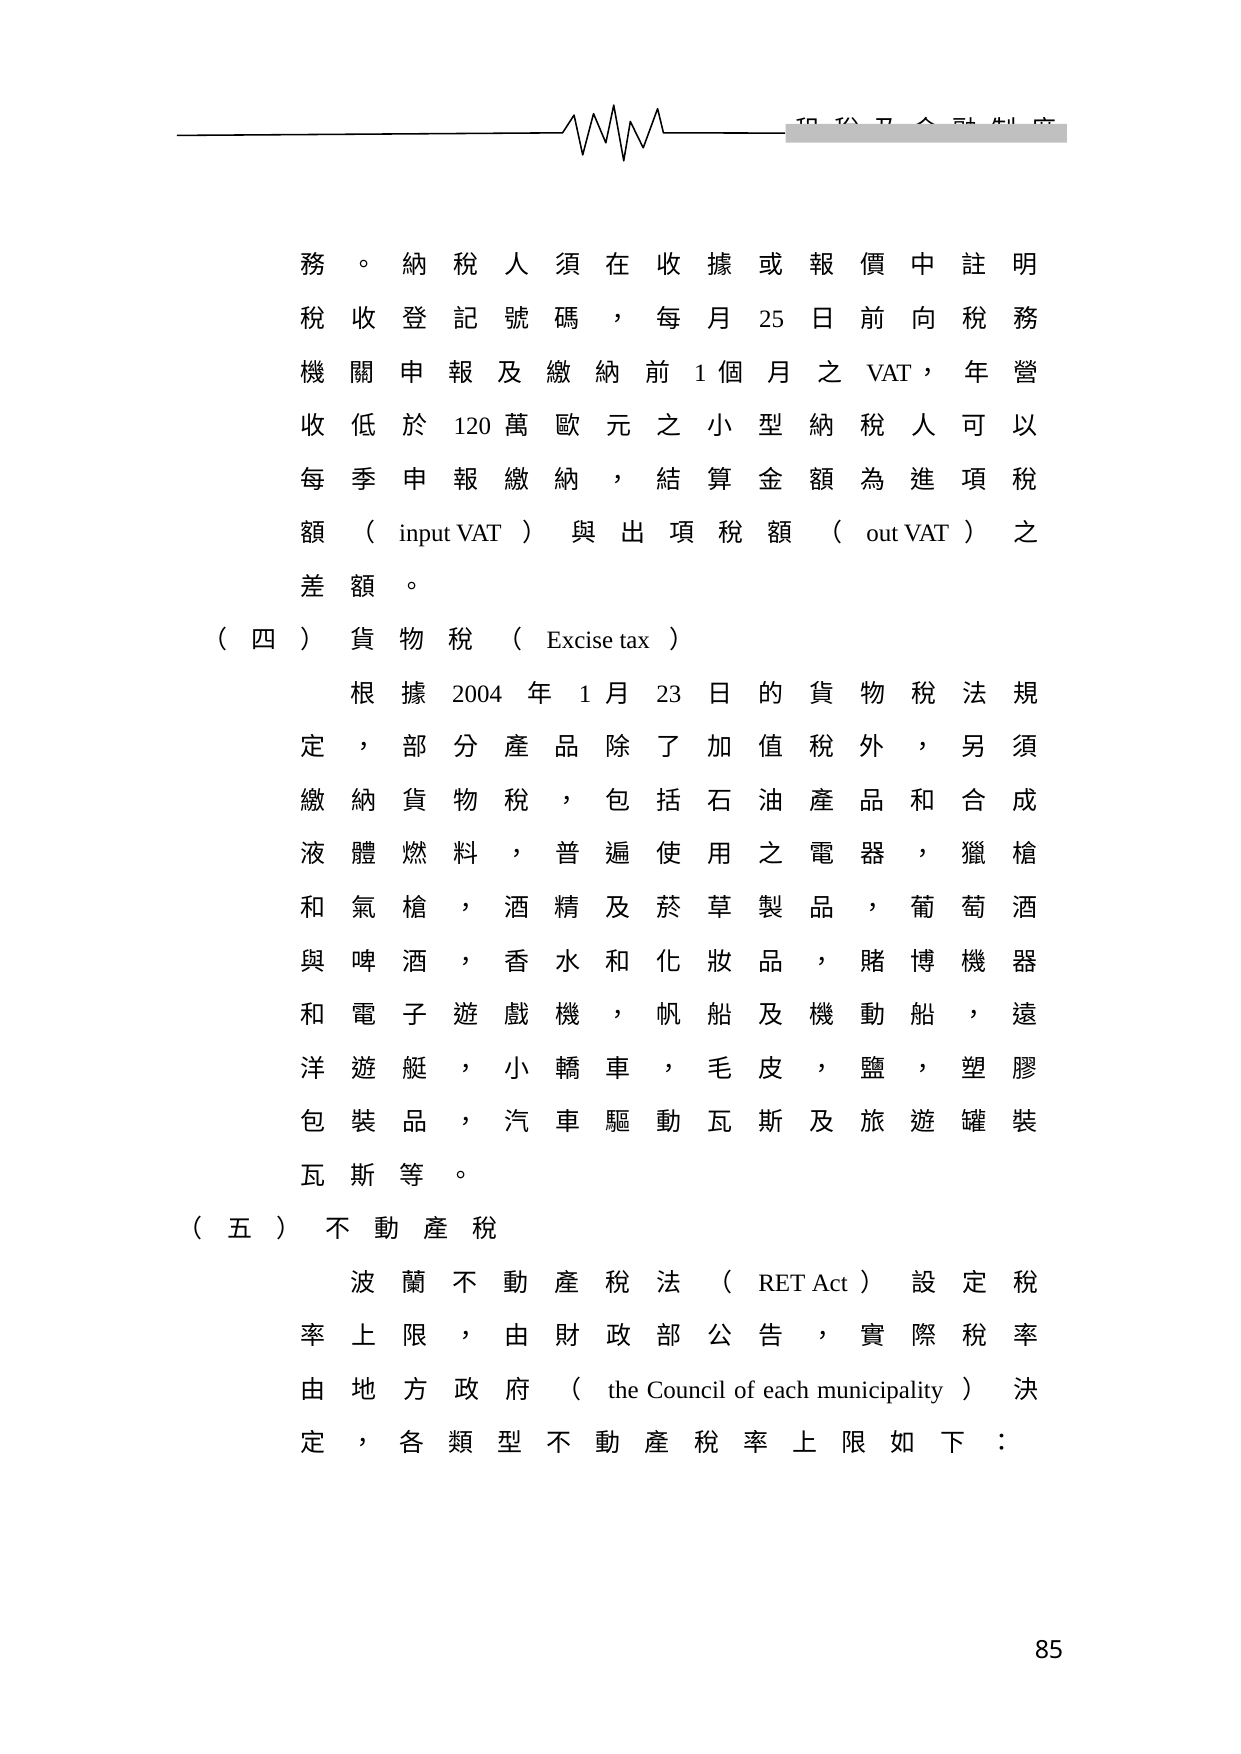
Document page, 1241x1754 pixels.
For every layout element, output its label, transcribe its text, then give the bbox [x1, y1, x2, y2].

text 波蘭不動產稅法（RET Act）設定稅率上限，由財政部公告，實際稅率由地方政府（the Council of each municipality）決定，各類型不動產稅率上限如下： [276, 1253, 1063, 1468]
text （五）不動產稅 [178, 1200, 1063, 1253]
text 根據2004年1月23日的貨物稅法規定，部分產品除了加值稅外，另須繳納貨物稅，包括石油產品和合成液體燃料，普遍使用之電器，獵槍和氣槍，酒精及菸草製品，葡萄酒與啤酒，香水和化妝品，賭博機器和電子遊戲機，帆船及機動船，遠洋遊艇，小轎車，毛皮，鹽，塑膠包裝品，汽車驅動瓦斯及旅遊罐裝瓦斯等。 [276, 664, 1063, 1200]
text 務。納稅人須在收據或報價中註明稅收登記號碼，每月25日前向稅務機關申報及繳納前1個月之VAT，年營收低於120萬歐元之小型納稅人可以每季申報繳納，結算金額為進項稅額（input VAT）與出項稅額（out VAT）之差額。 [276, 236, 1063, 611]
text （四）貨物稅（Excise tax） [202, 611, 1063, 664]
